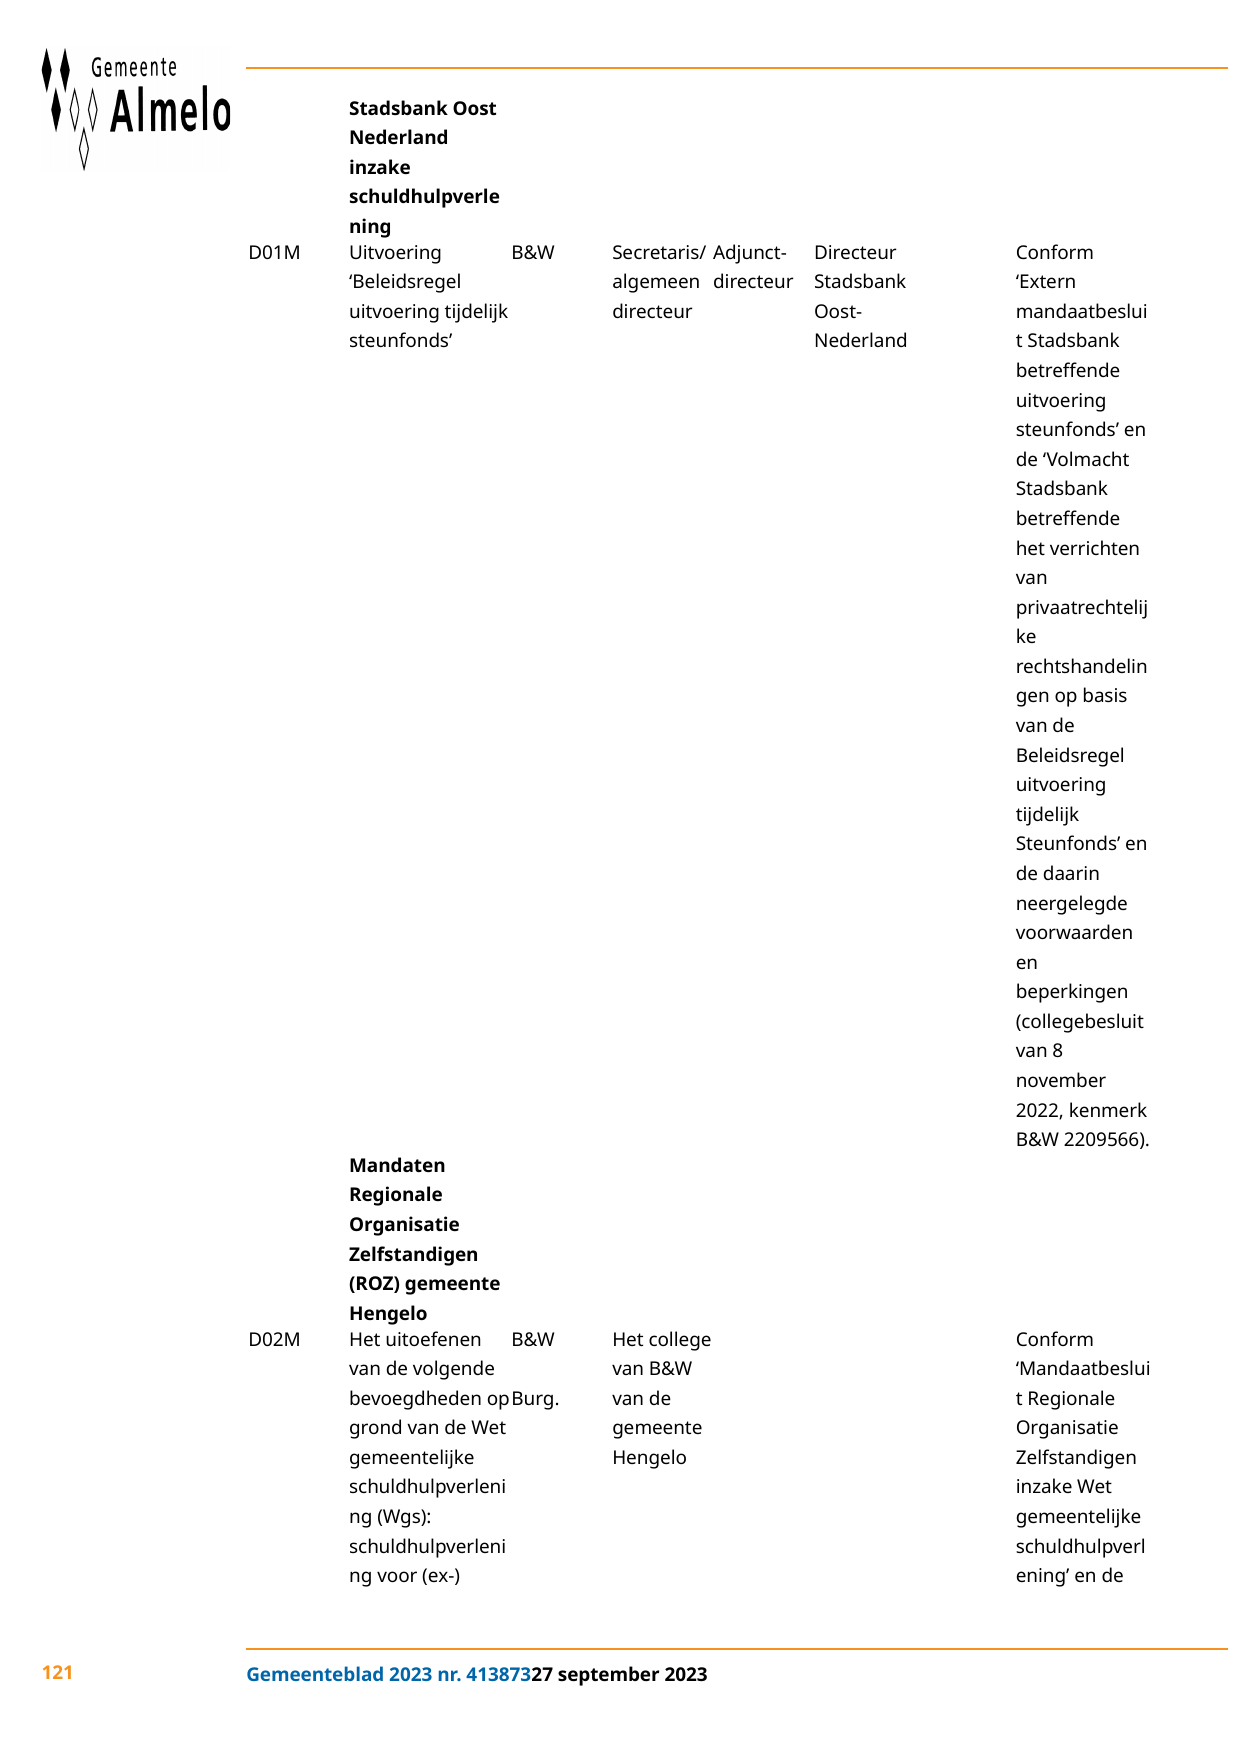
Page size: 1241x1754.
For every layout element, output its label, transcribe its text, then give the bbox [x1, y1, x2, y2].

table_cell Mandaten Regionale Organisatie Zelfstandigen (ROZ) gemeente Hengelo [349, 1152, 511, 1326]
table_cell B&W Burg. [511, 1326, 612, 1588]
table_cell [713, 1152, 814, 1326]
table_cell [713, 1326, 814, 1588]
table_cell D01M [248, 239, 349, 1152]
table_cell [814, 95, 915, 239]
table_cell [511, 1152, 612, 1326]
table_cell [612, 95, 713, 239]
table_cell [248, 95, 349, 239]
table_cell Directeur Stadsbank Oost-Nederland [814, 239, 915, 1152]
table_cell [1016, 1152, 1152, 1326]
table_cell [713, 95, 814, 239]
table_cell Het uitoefenen van de volgende bevoegdheden op grond van de Wet gemeentelijke schuldhulpverlening (Wgs): schuldhulpverlening voor (ex-) [349, 1326, 511, 1588]
table_cell [248, 1152, 349, 1326]
table_cell Secretaris/ algemeen directeur [612, 239, 713, 1152]
table_cell Het college van B&W van de gemeente Hengelo [612, 1326, 713, 1588]
table_cell [915, 1152, 1016, 1326]
table_cell Conform ‘Extern mandaatbesluit Stadsbank betreffende uitvoering steunfonds’ en de ‘Volmacht Stadsbank betreffende het verrichten van privaatrechtelijke rechtshandelingen op basis van de Beleidsregel uitvoering tijdelijk Steunfonds’ en de daarin neergelegde voorwaarden en beperkingen (collegebesluit van 8 november 2022, kenmerk B&W 2209566). [1016, 239, 1152, 1152]
table_cell [915, 1326, 1016, 1588]
table_cell [915, 95, 1016, 239]
table_cell Stadsbank Oost Nederland inzake schuldhulpverlening [349, 95, 511, 239]
table_cell D02M [248, 1326, 349, 1588]
table_cell [915, 239, 1016, 1152]
table_cell B&W [511, 239, 612, 1152]
table_cell [511, 95, 612, 239]
table_cell Conform ‘Mandaatbesluit Regionale Organisatie Zelfstandigen inzake Wet gemeentelijke schuldhulpverlening’ en de [1016, 1326, 1152, 1588]
table_cell [1016, 95, 1152, 239]
table_cell [814, 1152, 915, 1326]
table_cell [612, 1152, 713, 1326]
table_cell Adjunct-directeur [713, 239, 814, 1152]
picture [41, 47, 231, 172]
table_cell [814, 1326, 915, 1588]
table_cell Uitvoering ‘Beleidsregel uitvoering tijdelijk steunfonds’ [349, 239, 511, 1152]
